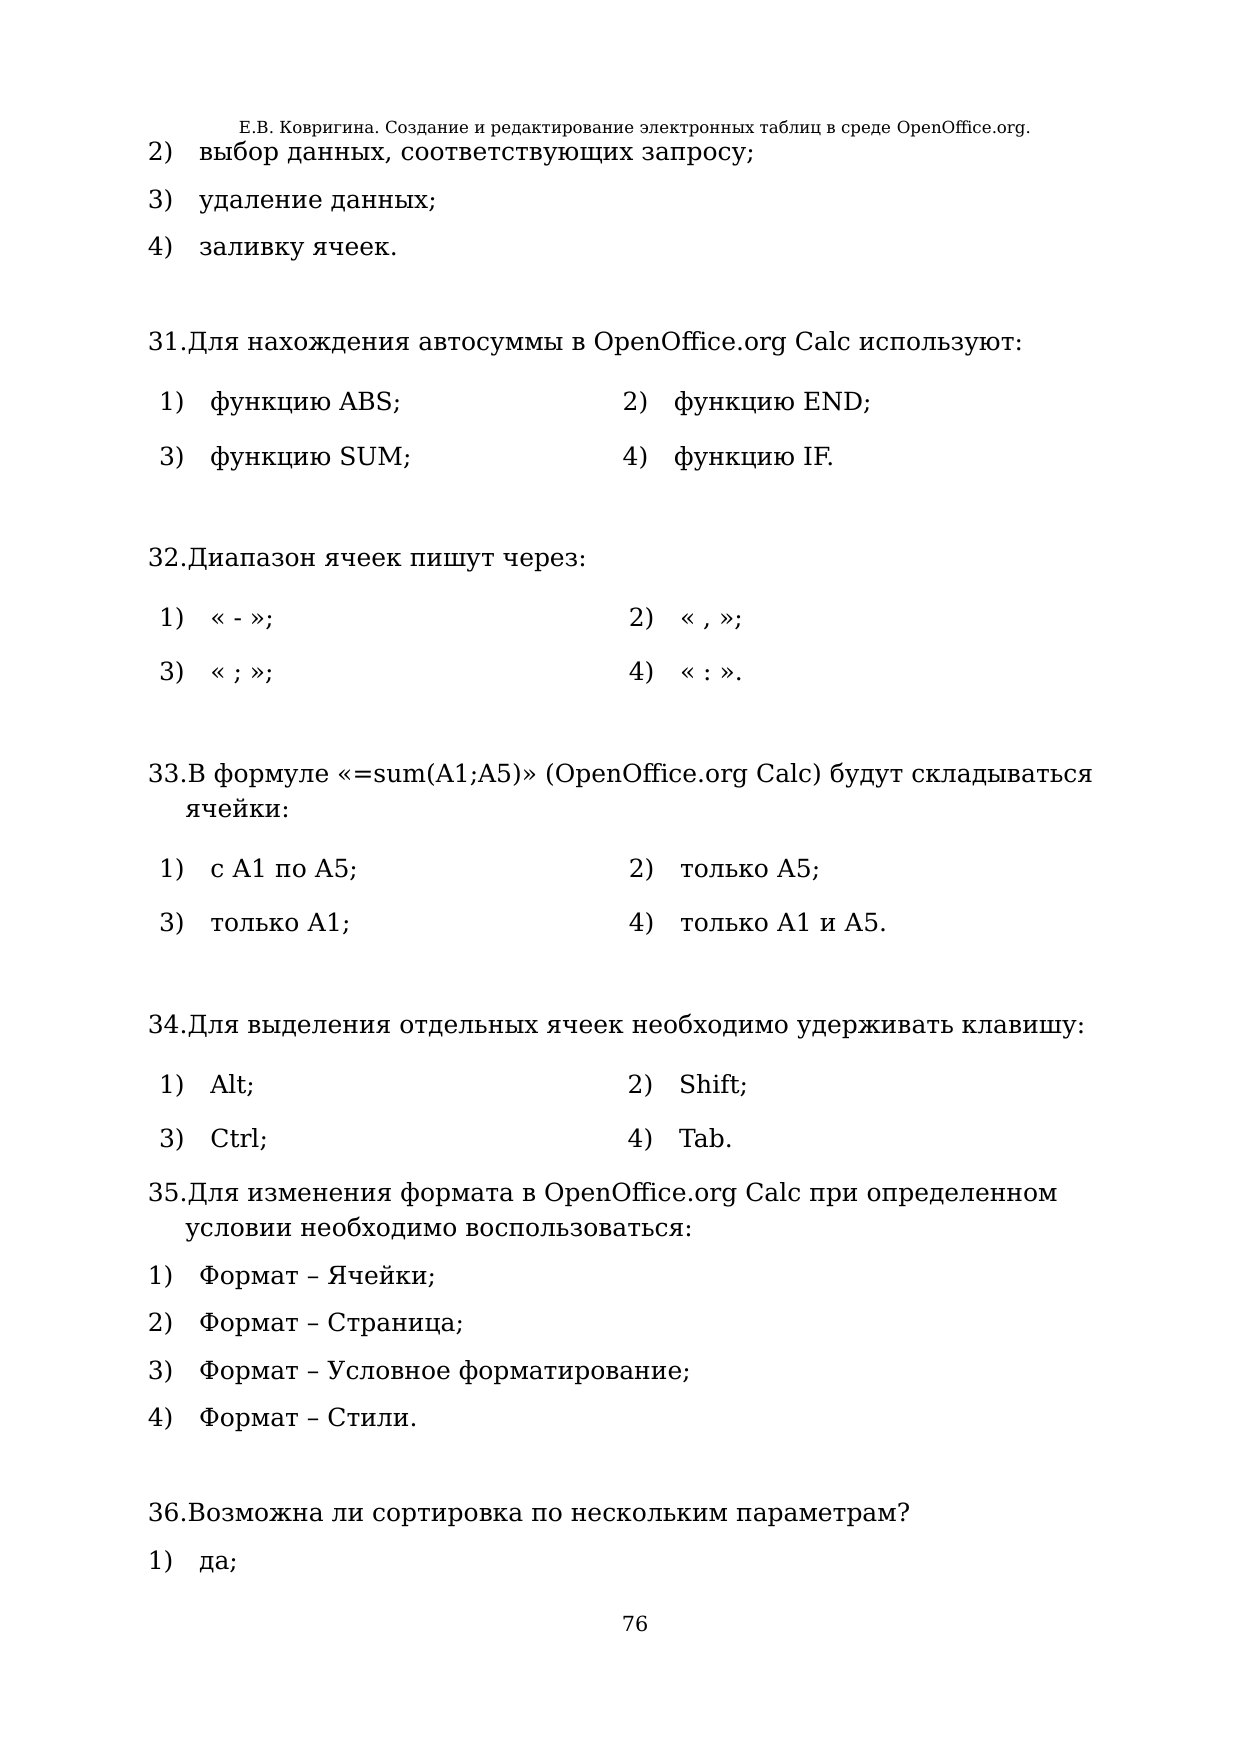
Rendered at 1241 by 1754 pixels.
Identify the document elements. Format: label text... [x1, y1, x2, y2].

list Для нахождения автосуммы в OpenOffice.org Calc используют: [148, 327, 1122, 357]
list В формуле «=sum(A1;A5)» (OpenOffice.org Calc) будут складываться ячейки: [148, 759, 1122, 823]
list Диапазон ячеек пишут через: [148, 543, 1122, 572]
table_cell функцию SUM; [148, 429, 640, 483]
table_cell Tab. [640, 1112, 1133, 1166]
table_cell только А1 и А5. [640, 896, 1133, 950]
table_header функцию ABS; [148, 375, 640, 429]
table_cell функцию IF. [640, 429, 1133, 483]
table_cell только А1; [148, 896, 640, 950]
list выбор данных, соответствующих запросу; [148, 137, 1122, 167]
table_header функцию END; [640, 375, 1133, 429]
table_header Alt; [148, 1058, 640, 1112]
table_cell « ; »; [148, 645, 640, 699]
list Для выделения отдельных ячеек необходимо удерживать клавишу: [148, 1010, 1122, 1039]
table_cell « : ». [640, 645, 1133, 699]
list Формат – Стили. [148, 1403, 1122, 1432]
list удаление данных; [148, 185, 1122, 214]
table_header Shift; [640, 1058, 1133, 1112]
list Формат – Ячейки; [148, 1261, 1122, 1290]
list Формат – Условное форматирование; [148, 1356, 1122, 1385]
list Возможна ли сортировка по нескольким параметрам? [148, 1498, 1122, 1527]
table_header только А5; [640, 842, 1133, 896]
table_cell Ctrl; [148, 1112, 640, 1166]
table_header с А1 по А5; [148, 842, 640, 896]
list Формат – Страница; [148, 1308, 1122, 1337]
table_header « - »; [148, 591, 640, 645]
list Для изменения формата в OpenOffice.org Calc при определенном условии необходимо воспользоваться: [148, 1178, 1122, 1242]
list да; [148, 1546, 1122, 1575]
list заливку ячеек. [148, 232, 1122, 262]
table_header « , »; [640, 591, 1133, 645]
